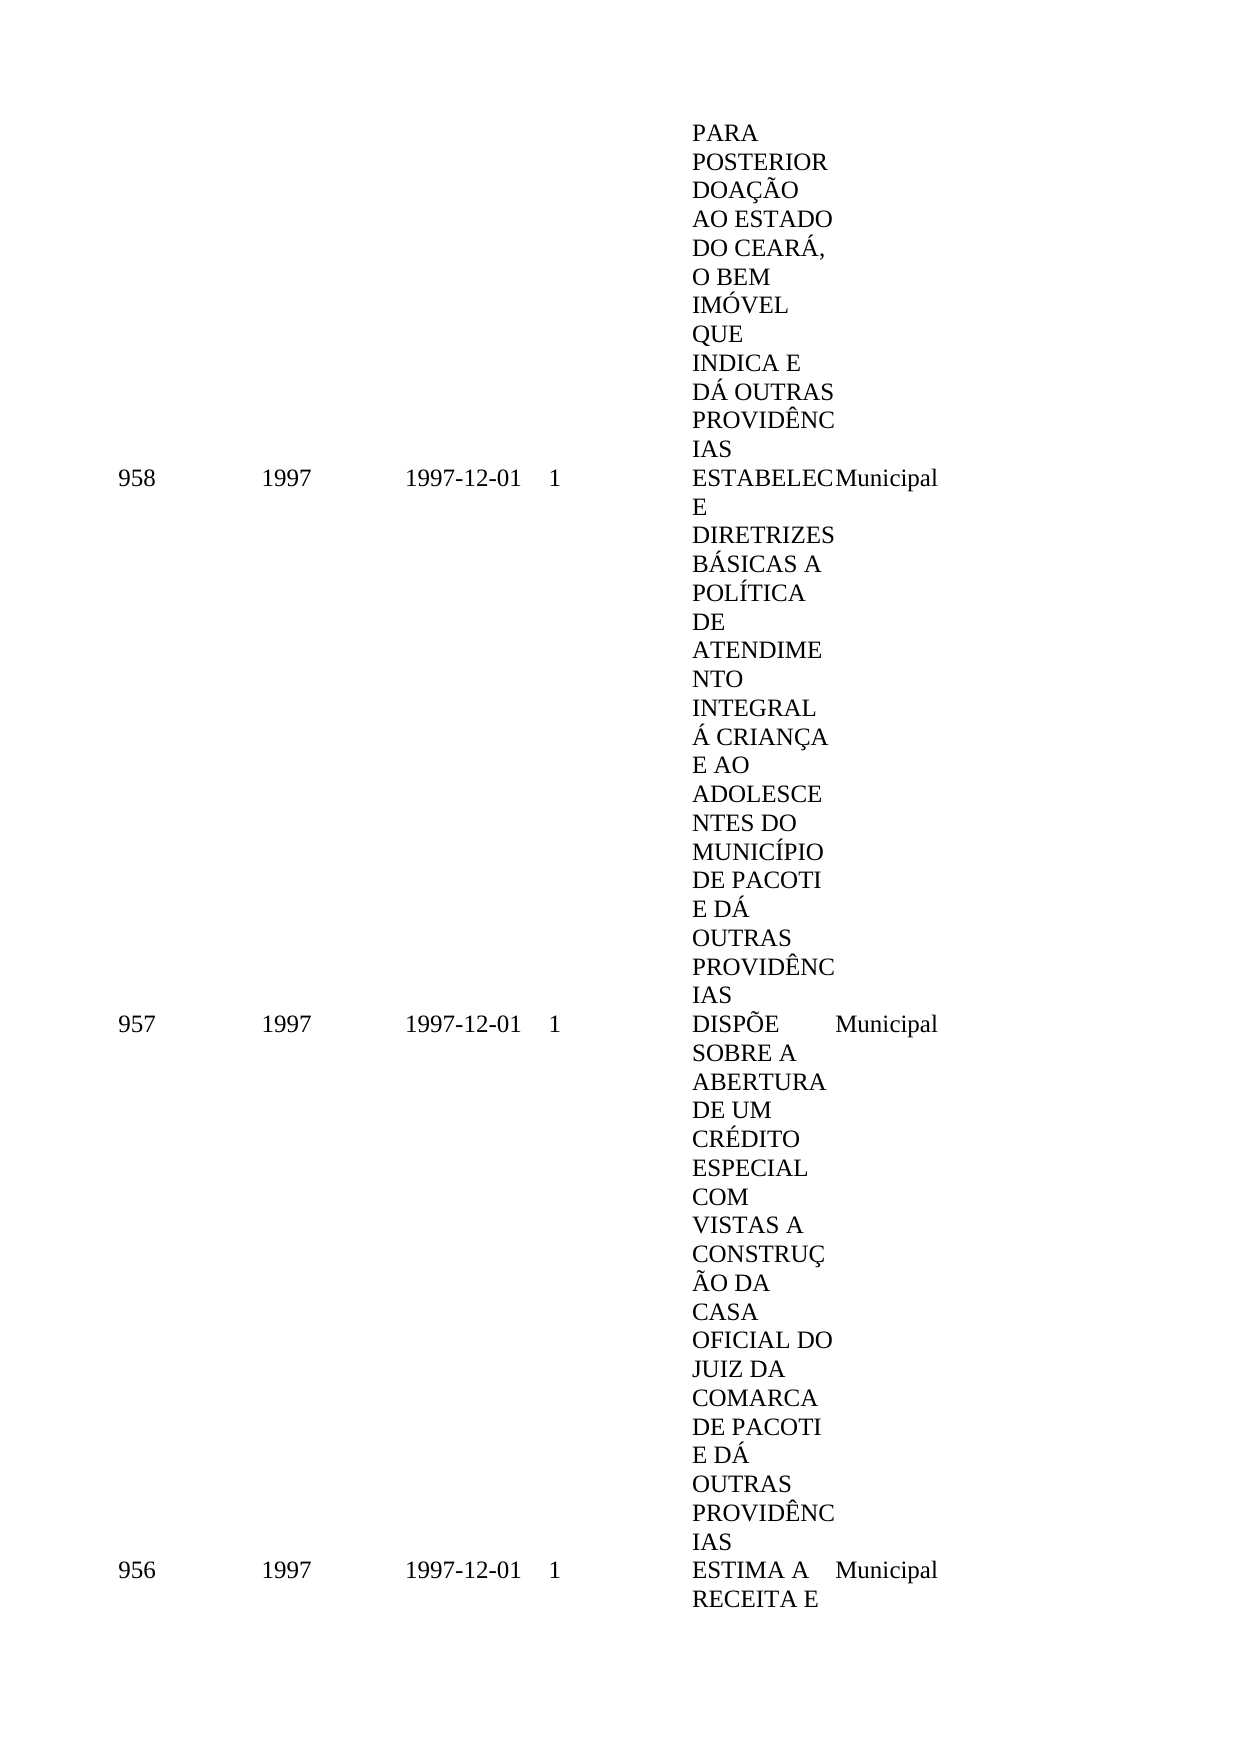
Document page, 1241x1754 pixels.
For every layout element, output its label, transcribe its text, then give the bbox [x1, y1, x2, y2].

table_cell 957 [118, 1009, 261, 1556]
table_cell Municipal [835, 1556, 979, 1613]
table_cell 1997 [261, 1009, 405, 1556]
table_cell 1997-12-01 [405, 1009, 548, 1556]
table_cell Municipal [835, 463, 979, 1009]
table_cell [979, 118, 1122, 463]
table_cell 1 [548, 463, 692, 1009]
table_cell 1 [548, 1556, 692, 1613]
table_cell [548, 118, 692, 463]
table_cell 1997 [261, 463, 405, 1009]
table_cell [979, 1009, 1122, 1556]
table_cell 1997-12-01 [405, 1556, 548, 1613]
table_cell Municipal [835, 1009, 979, 1556]
table_cell ESTIMA A RECEITA E [692, 1556, 835, 1613]
table_cell [979, 1556, 1122, 1613]
table_cell [118, 118, 261, 463]
table_cell DISPÕE SOBRE A ABERTURA DE UM CRÉDITO ESPECIAL COM VISTAS A CONSTRUÇÃO DA CASA OFICIAL DO JUIZ DA COMARCA DE PACOTI E DÁ OUTRAS PROVIDÊNCIAS [692, 1009, 835, 1556]
table_cell [835, 118, 979, 463]
table_cell 958 [118, 463, 261, 1009]
table_cell [261, 118, 405, 463]
table_cell 1 [548, 1009, 692, 1556]
table_cell 1997-12-01 [405, 463, 548, 1009]
table_cell 1997 [261, 1556, 405, 1613]
table_cell [405, 118, 548, 463]
table_cell ESTABELECE DIRETRIZES BÁSICAS A POLÍTICA DE ATENDIMENTO INTEGRAL Á CRIANÇA E AO ADOLESCENTES DO MUNICÍPIO DE PACOTI E DÁ OUTRAS PROVIDÊNCIAS [692, 463, 835, 1009]
table_cell 956 [118, 1556, 261, 1613]
table_cell PARA POSTERIOR DOAÇÃO AO ESTADO DO CEARÁ, O BEM IMÓVEL QUE INDICA E DÁ OUTRAS PROVIDÊNCIAS [692, 118, 835, 463]
table_cell [979, 463, 1122, 1009]
